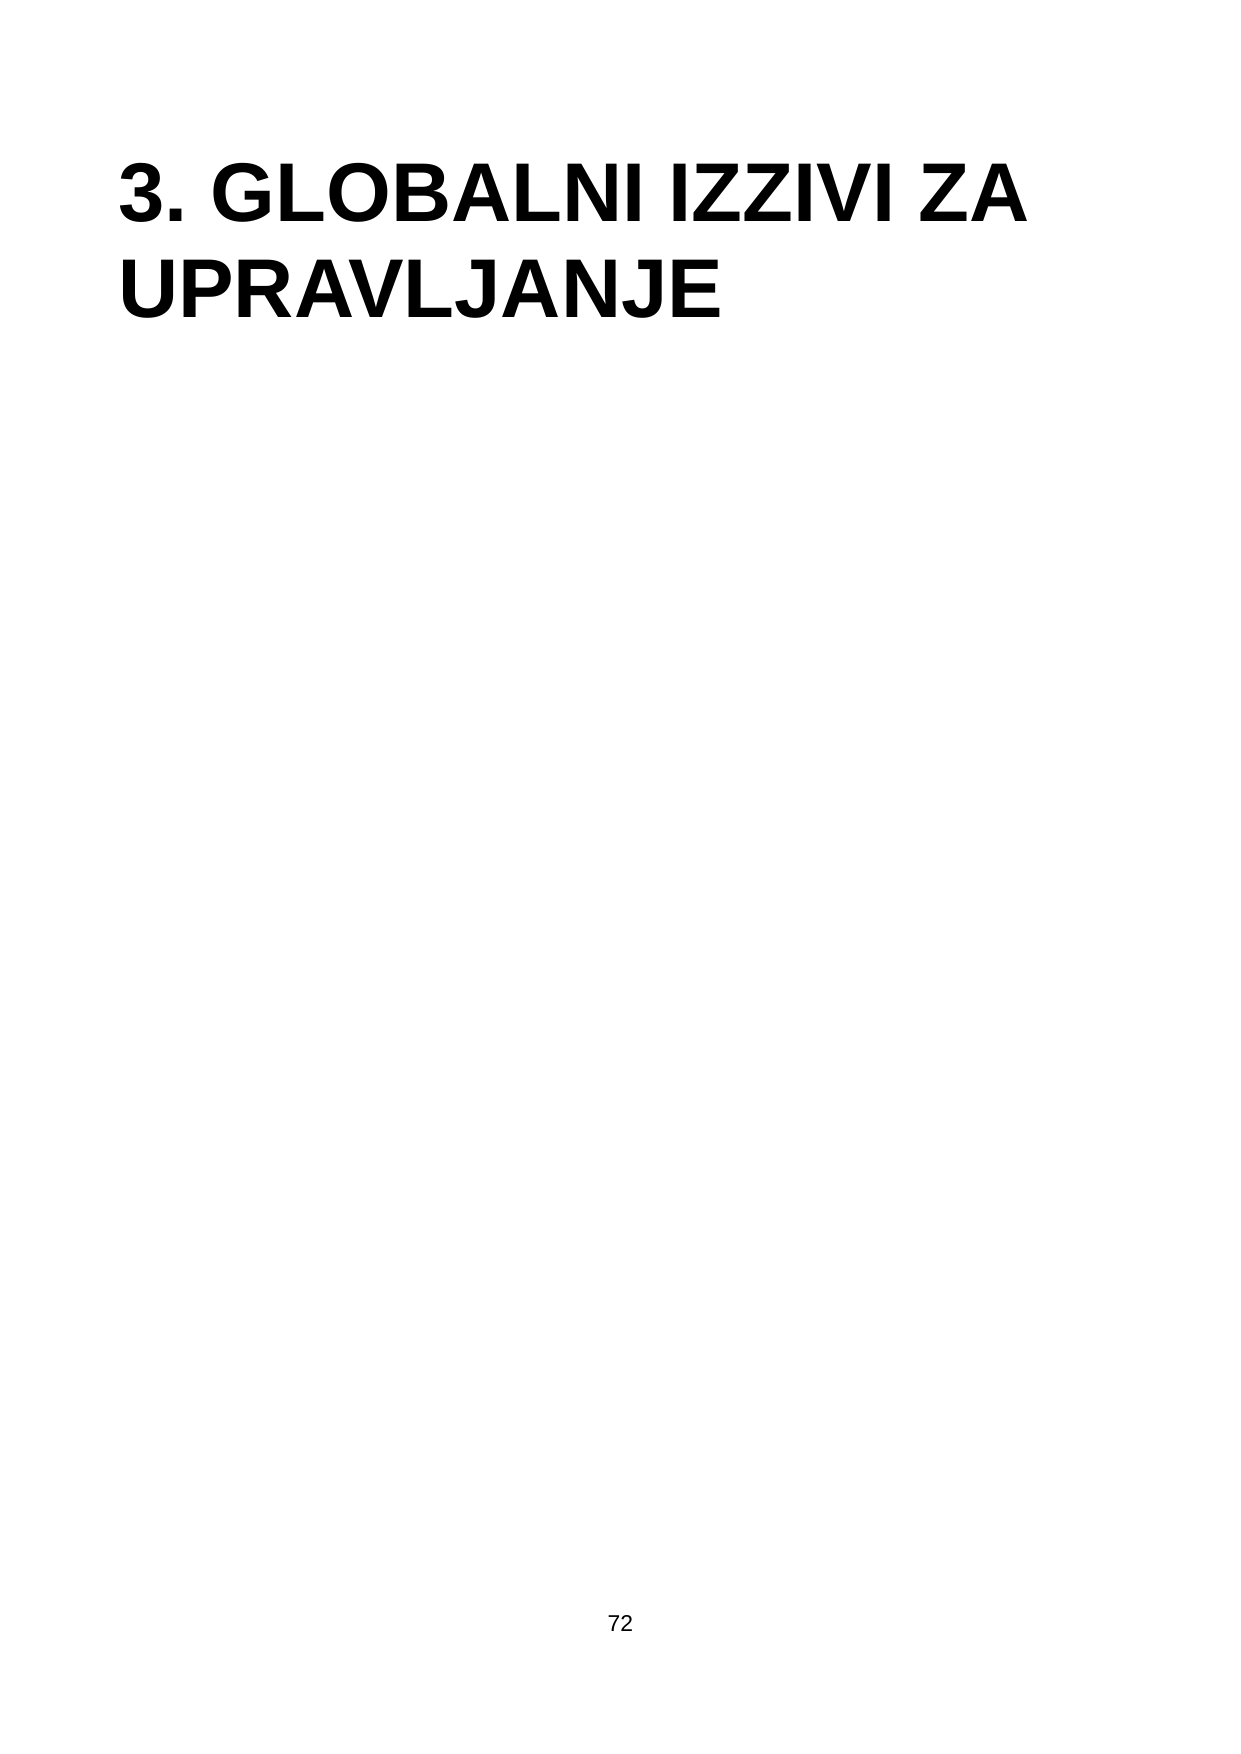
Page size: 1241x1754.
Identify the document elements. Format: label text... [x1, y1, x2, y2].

text 3. GLOBALNI IZZIVI ZA UPRAVLJANJE [118, 143, 1122, 335]
